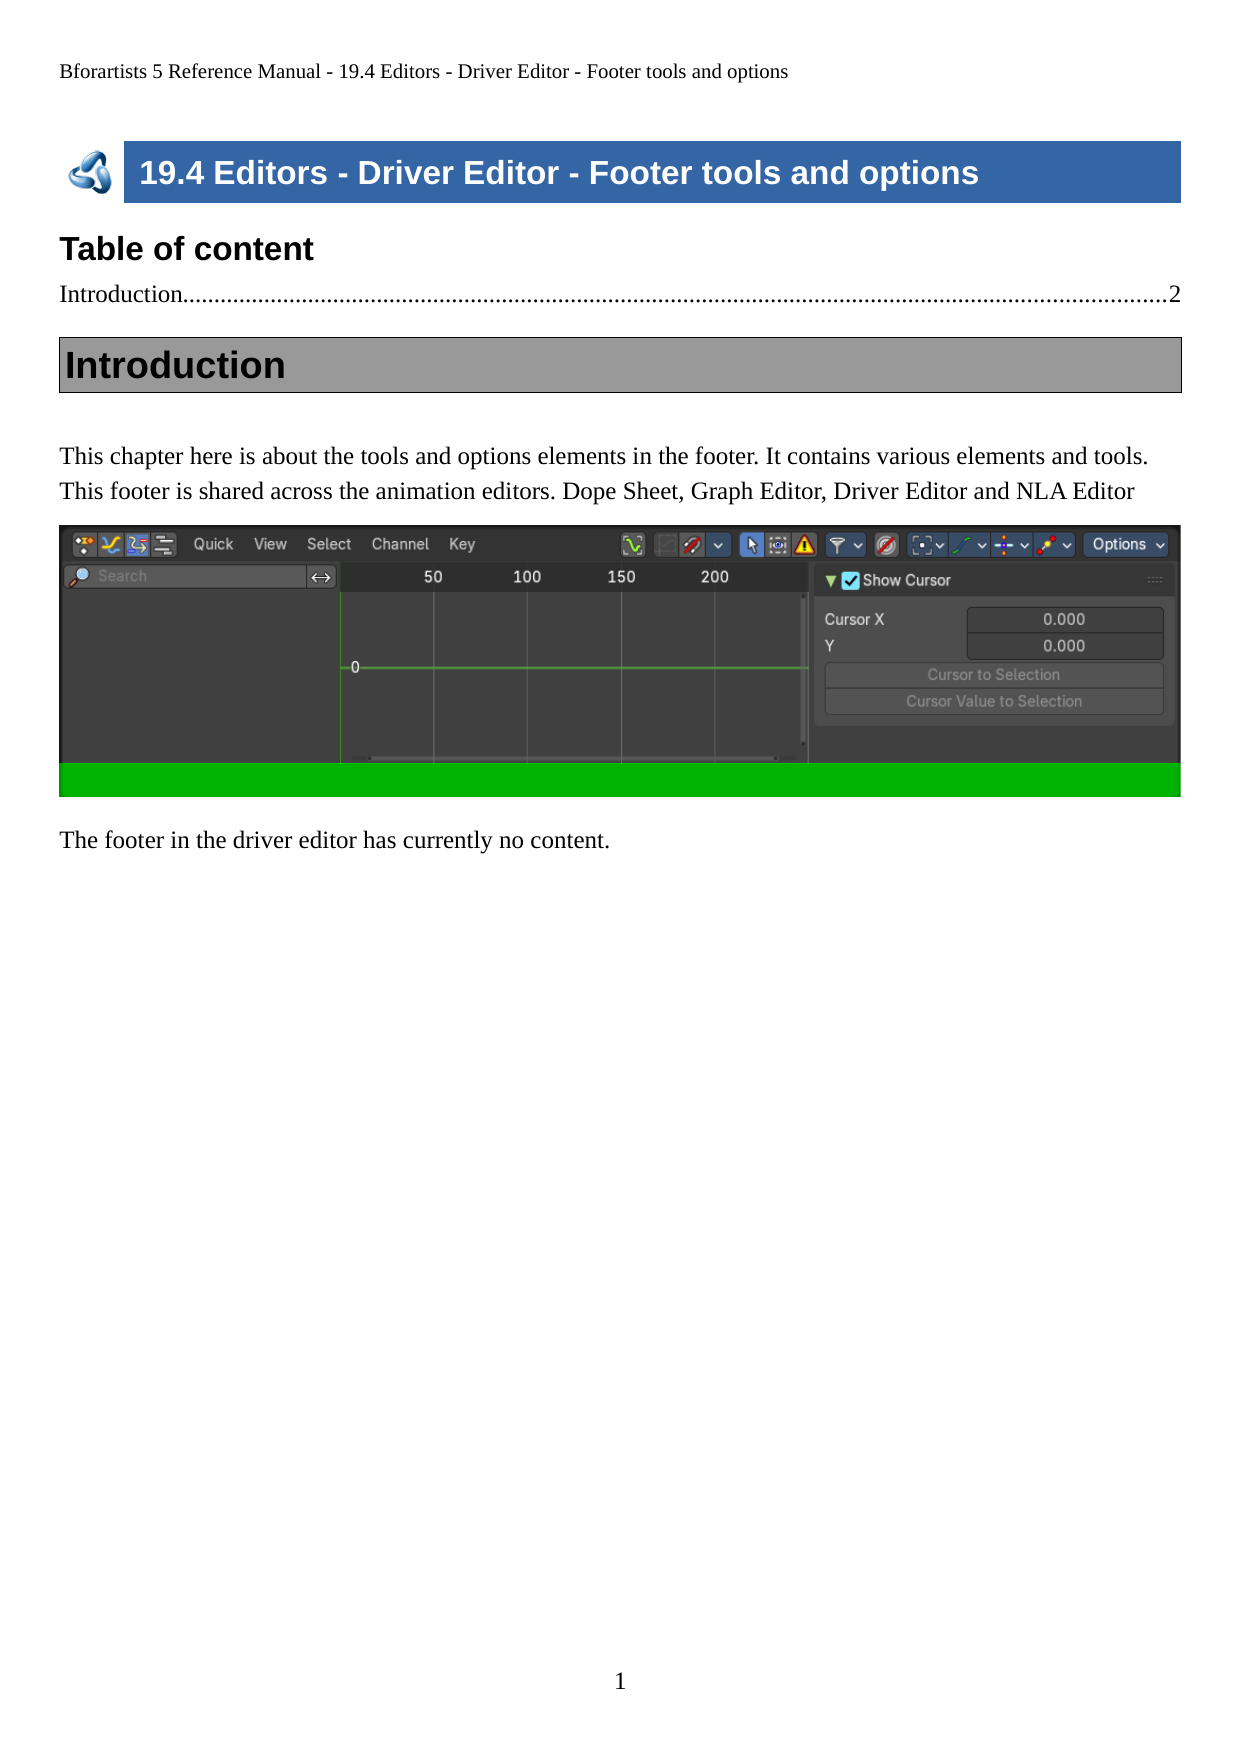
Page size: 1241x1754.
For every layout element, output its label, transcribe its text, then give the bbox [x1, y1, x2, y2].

text The footer in the driver editor has currently no content. [59, 826, 1181, 854]
picture [59, 525, 1181, 797]
table_header [59, 141, 124, 203]
picture [65, 147, 114, 197]
table_header Introduction [60, 338, 1181, 392]
subtitle Table of content [59, 228, 1181, 267]
table_header 19.4 Editors - Driver Editor - Footer tools and options [124, 141, 1181, 203]
text Introduction 2 [59, 279, 1181, 308]
text This chapter here is about the tools and options elements in the footer. It contains various elements and tools. This footer is shared across the animation editors. Dope Sheet, Graph Editor, Driver Editor and NLA Editor [59, 441, 1181, 504]
